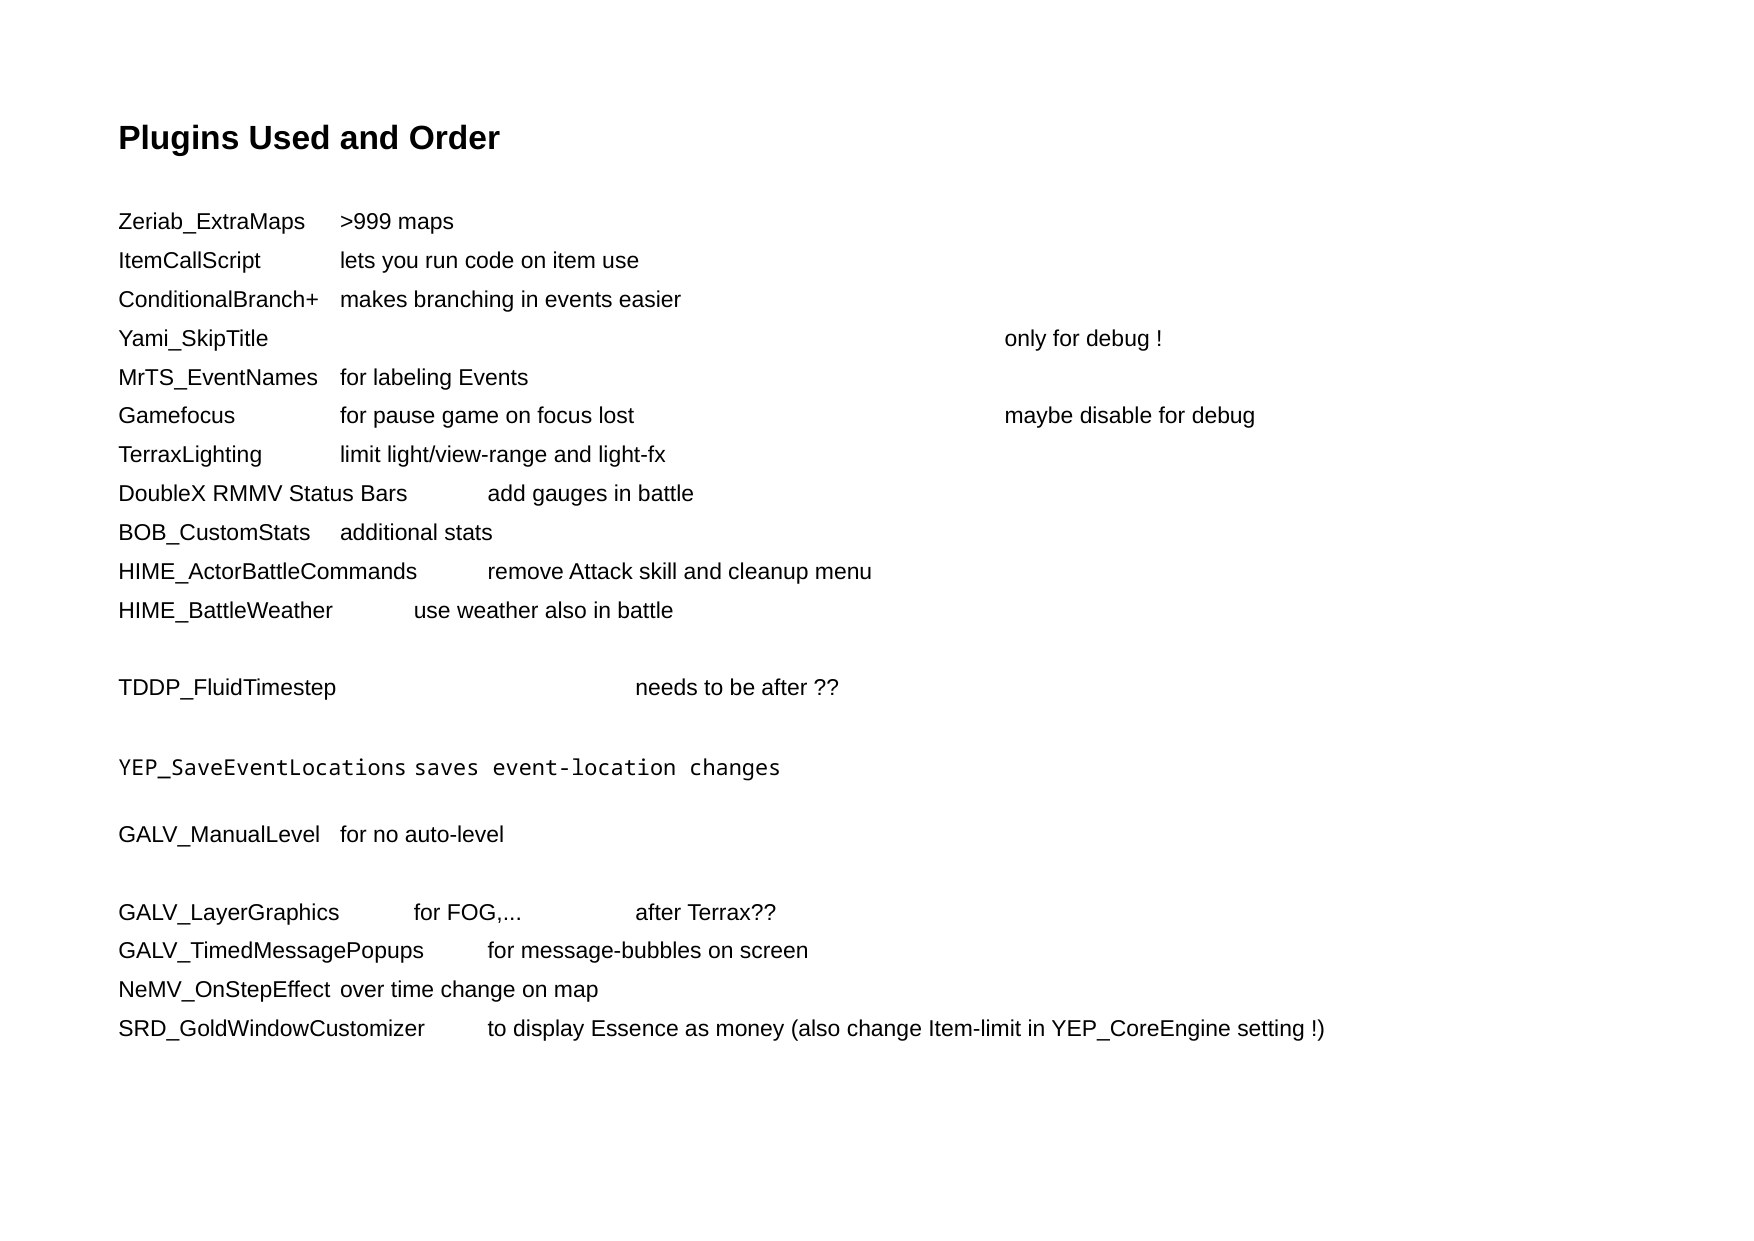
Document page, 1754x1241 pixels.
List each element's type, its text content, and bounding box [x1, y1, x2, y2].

text YEP_SaveEventLocations saves event-location changes [118, 752, 1636, 782]
text Yami_SkipTitle only for debug ! [118, 325, 1636, 351]
text TDDP_FluidTimestep needs to be after ?? [118, 674, 1636, 701]
subtitle Plugins Used and Order [118, 118, 1636, 157]
text GALV_TimedMessagePopups for message-bubbles on screen [118, 937, 1636, 964]
text MrTS_EventNames for labeling Events [118, 363, 1636, 390]
text GALV_ManualLevel for no auto-level [118, 821, 1636, 847]
text NeMV_OnStepEffect over time change on map [118, 976, 1636, 1002]
text HIME_ActorBattleCommands remove Attack skill and cleanup menu [118, 558, 1636, 584]
text DoubleX RMMV Status Bars add gauges in battle [118, 480, 1636, 506]
text SRD_GoldWindowCustomizer to display Essence as money (also change Item-limit in YEP_CoreEngine setting !) [118, 1015, 1636, 1041]
text Gamefocus for pause game on focus lost maybe disable for debug [118, 402, 1636, 429]
text ItemCallScript lets you run code on item use [118, 247, 1636, 273]
text ConditionalBranch+ makes branching in events easier [118, 286, 1636, 312]
text Zeriab_ExtraMaps >999 maps [118, 208, 1636, 234]
text HIME_BattleWeather use weather also in battle [118, 597, 1636, 623]
text GALV_LayerGraphics for FOG,... after Terrax?? [118, 898, 1636, 925]
text TerraxLighting limit light/view-range and light-fx [118, 441, 1636, 468]
text BOB_CustomStats additional stats [118, 519, 1636, 545]
